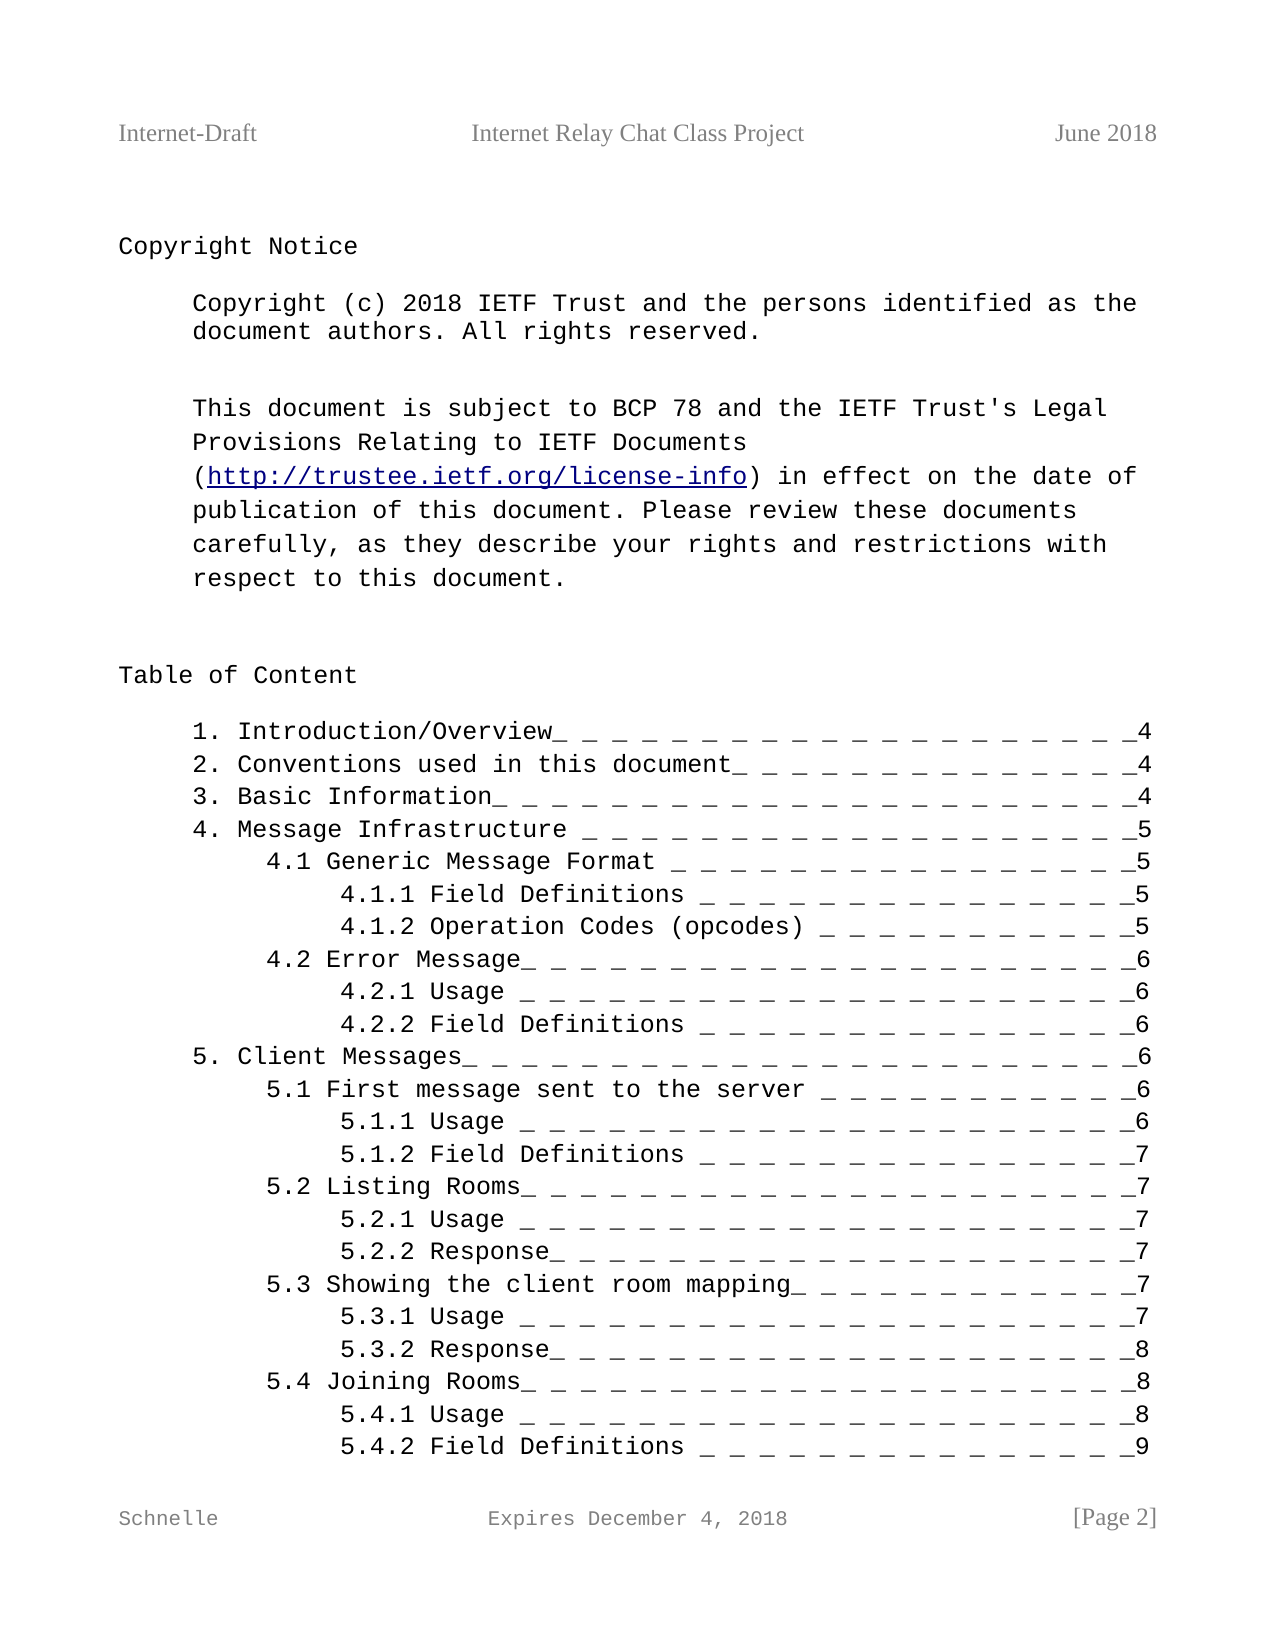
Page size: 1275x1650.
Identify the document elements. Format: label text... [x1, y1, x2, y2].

text 4.2 Error Message_ _ _ _ _ _ _ _ _ _ _ _ _ _ _ _ _ _ _ _ _6 [118, 946, 1157, 975]
text 4. Message Infrastructure _ _ _ _ _ _ _ _ _ _ _ _ _ _ _ _ _ _ _5 [118, 816, 1157, 845]
text 4.1 Generic Message Format _ _ _ _ _ _ _ _ _ _ _ _ _ _ _ _5 [118, 849, 1157, 877]
text 5.4.2 Field Definitions _ _ _ _ _ _ _ _ _ _ _ _ _ _ _9 [118, 1434, 1157, 1462]
text 5.2 Listing Rooms_ _ _ _ _ _ _ _ _ _ _ _ _ _ _ _ _ _ _ _ _7 [118, 1174, 1157, 1202]
text 5.3.1 Usage _ _ _ _ _ _ _ _ _ _ _ _ _ _ _ _ _ _ _ _ _7 [118, 1304, 1157, 1332]
text 4.2.1 Usage _ _ _ _ _ _ _ _ _ _ _ _ _ _ _ _ _ _ _ _ _6 [118, 979, 1157, 1007]
text 5.2.2 Response_ _ _ _ _ _ _ _ _ _ _ _ _ _ _ _ _ _ _ _7 [118, 1239, 1157, 1267]
text 5.3.2 Response_ _ _ _ _ _ _ _ _ _ _ _ _ _ _ _ _ _ _ _8 [118, 1336, 1157, 1365]
text 1. Introduction/Overview_ _ _ _ _ _ _ _ _ _ _ _ _ _ _ _ _ _ _ _4 [118, 719, 1157, 747]
text Copyright (c) 2018 IETF Trust and the persons identified as the document authors. All rights reserved. [118, 290, 1157, 347]
text 2. Conventions used in this document_ _ _ _ _ _ _ _ _ _ _ _ _ _4 [118, 751, 1157, 780]
text This document is subject to BCP 78 and the IETF Trust's Legal Provisions Relating to IETF Documents (http://trustee.ietf.org/license-info) in effect on the date of publication of this document. Please review these documents carefully, as they describe your rights and restrictions with respect to this document. [118, 395, 1157, 593]
text 4.2.2 Field Definitions _ _ _ _ _ _ _ _ _ _ _ _ _ _ _6 [118, 1011, 1157, 1040]
text 5.1 First message sent to the server _ _ _ _ _ _ _ _ _ _ _6 [118, 1076, 1157, 1105]
text 5.1.1 Usage _ _ _ _ _ _ _ _ _ _ _ _ _ _ _ _ _ _ _ _ _6 [118, 1109, 1157, 1137]
text 4.1.1 Field Definitions _ _ _ _ _ _ _ _ _ _ _ _ _ _ _5 [118, 881, 1157, 910]
text 4.1.2 Operation Codes (opcodes) _ _ _ _ _ _ _ _ _ _ _5 [118, 914, 1157, 942]
text 5.2.1 Usage _ _ _ _ _ _ _ _ _ _ _ _ _ _ _ _ _ _ _ _ _7 [118, 1206, 1157, 1235]
text Table of Content [118, 662, 1157, 691]
text 5. Client Messages_ _ _ _ _ _ _ _ _ _ _ _ _ _ _ _ _ _ _ _ _ _ _6 [118, 1044, 1157, 1072]
text 5.4 Joining Rooms_ _ _ _ _ _ _ _ _ _ _ _ _ _ _ _ _ _ _ _ _8 [118, 1369, 1157, 1397]
text 5.3 Showing the client room mapping_ _ _ _ _ _ _ _ _ _ _ _7 [118, 1271, 1157, 1300]
text 3. Basic Information_ _ _ _ _ _ _ _ _ _ _ _ _ _ _ _ _ _ _ _ _ _4 [118, 784, 1157, 812]
text 5.4.1 Usage _ _ _ _ _ _ _ _ _ _ _ _ _ _ _ _ _ _ _ _ _8 [118, 1401, 1157, 1430]
text Copyright Notice [118, 233, 1157, 262]
text 5.1.2 Field Definitions _ _ _ _ _ _ _ _ _ _ _ _ _ _ _7 [118, 1141, 1157, 1170]
